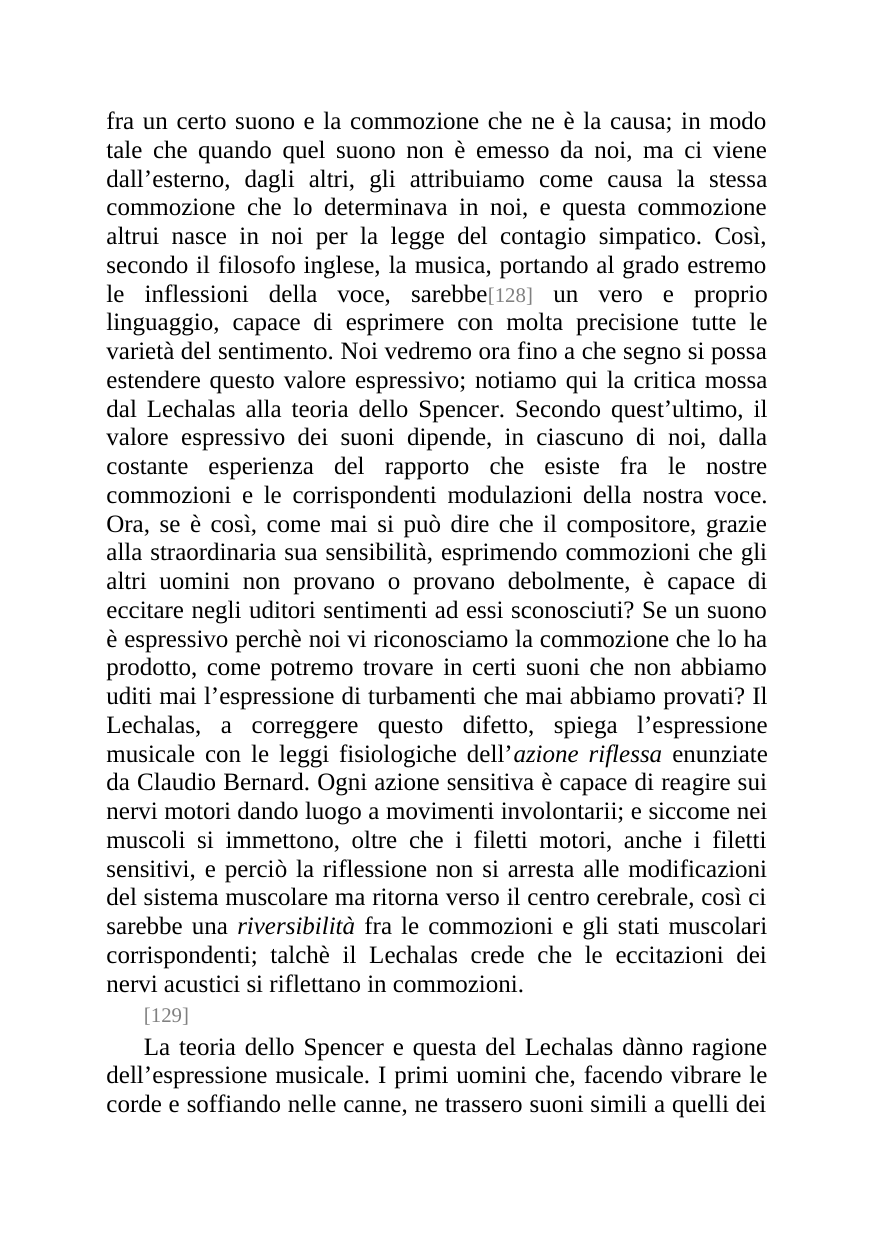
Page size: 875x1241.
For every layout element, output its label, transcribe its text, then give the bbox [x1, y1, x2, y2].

text La teoria dello Spencer e questa del Lechalas dànno ragione dell’espressione musicale. I primi uomini che, facendo vibrare le corde e soffiando nelle canne, ne trassero suoni simili a quelli dei [106, 1032, 768, 1118]
text [129] [106, 1002, 768, 1027]
text fra un certo suono e la commozione che ne è la causa; in modo tale che quando quel suono non è emesso da noi, ma ci viene dall’esterno, dagli altri, gli attribuiamo come causa la stessa commozione che lo determinava in noi, e questa commozione altrui nasce in noi per la legge del contagio simpatico. Così, secondo il filosofo inglese, la musica, portando al grado estremo le inflessioni della voce, sarebbe[128] un vero e proprio linguaggio, capace di esprimere con molta precisione tutte le varietà del sentimento. Noi vedremo ora fino a che segno si possa estendere questo valore espressivo; notiamo qui la critica mossa dal Lechalas alla teoria dello Spencer. Secondo quest’ultimo, il valore espressivo dei suoni dipende, in ciascuno di noi, dalla costante esperienza del rapporto che esiste fra le nostre commozioni e le corrispondenti modulazioni della nostra voce. Ora, se è così, come mai si può dire che il compositore, grazie alla straordinaria sua sensibilità, esprimendo commozioni che gli altri uomini non provano o provano debolmente, è capace di eccitare negli uditori sentimenti ad essi sconosciuti? Se un suono è espressivo perchè noi vi riconosciamo la commozione che lo ha prodotto, come potremo trovare in certi suoni che non abbiamo uditi mai l’espressione di turbamenti che mai abbiamo provati? Il Lechalas, a correggere questo difetto, spiega l’espressione musicale con le leggi fisiologiche dell’azione riflessa enunziate da Claudio Bernard. Ogni azione sensitiva è capace di reagire sui nervi motori dando luogo a movimenti involontarii; e siccome nei muscoli si immettono, oltre che i filetti motori, anche i filetti sensitivi, e perciò la riflessione non si arresta alle modificazioni del sistema muscolare ma ritorna verso il centro cerebrale, così ci sarebbe una riversibilità fra le commozioni e gli stati muscolari corrispondenti; talchè il Lechalas crede che le eccitazioni dei nervi acustici si riflettano in commozioni. [106, 106, 768, 997]
